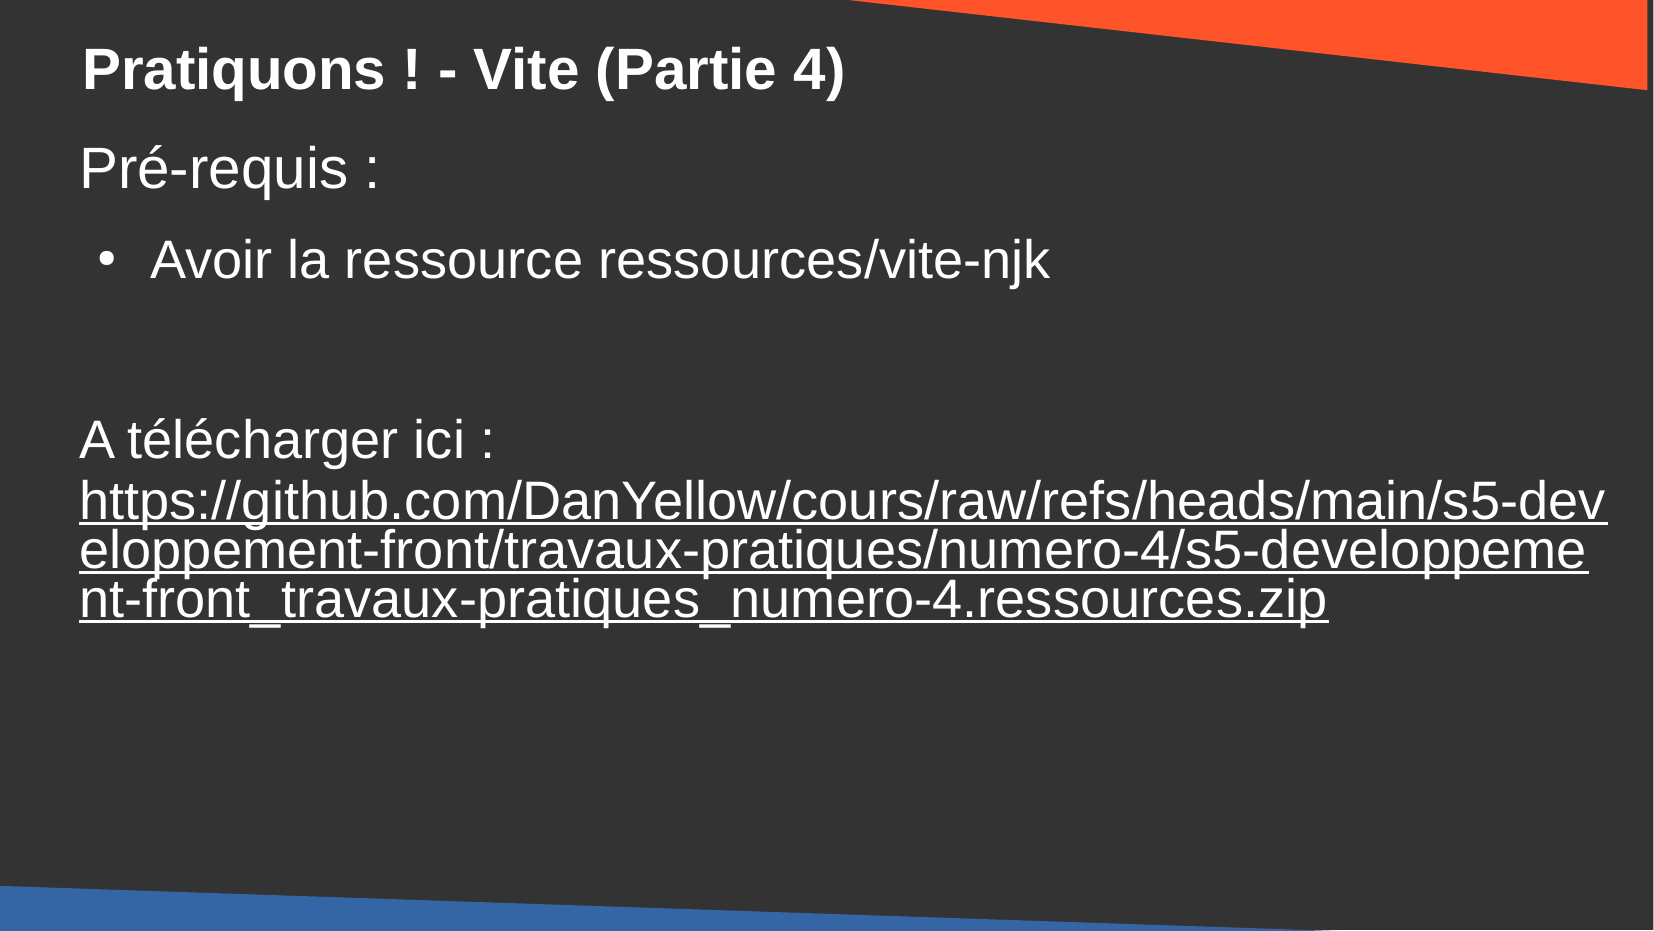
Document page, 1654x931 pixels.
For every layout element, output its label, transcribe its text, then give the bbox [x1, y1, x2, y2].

text_box [0, 885, 1337, 931]
title Pratiquons ! - Vite (Partie 4) [82, 37, 1571, 114]
text_box [848, 0, 1648, 91]
list Pré-requis : Avoir la ressource ressources/vite-njk A télécharger ici : https://github.com/DanYellow/cours/raw/refs/heads/main/s5-developpement-front/travaux-pratiques/numero-4/s5-developpement-front_travaux-pratiques_numero-4.ressources.zip [79, 135, 1619, 721]
